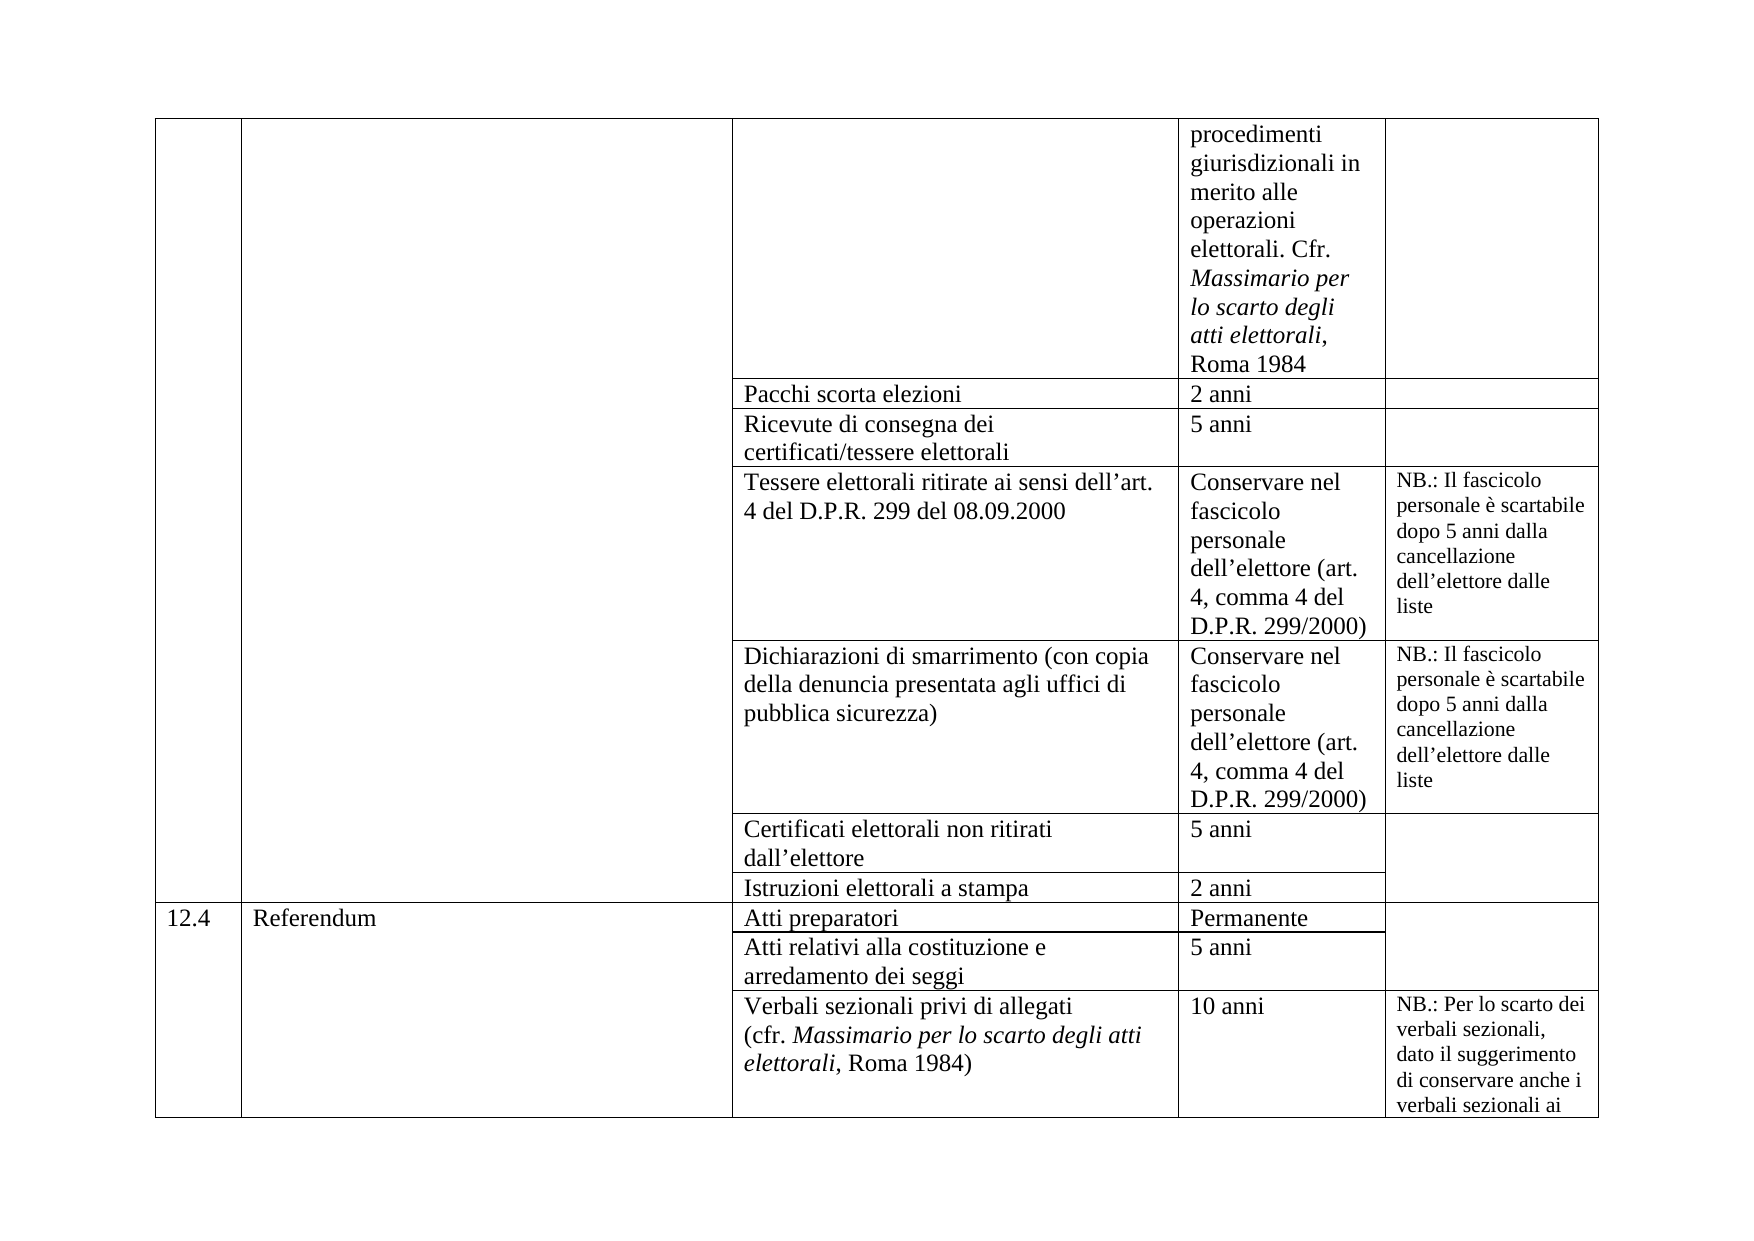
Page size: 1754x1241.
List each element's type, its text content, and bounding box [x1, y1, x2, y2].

table_cell procedimenti giurisdizionali in merito alle operazioni elettorali. Cfr. Massimario per lo scarto degli atti elettorali, Roma 1984 [1179, 119, 1385, 378]
table_cell 5 anni [1179, 933, 1385, 990]
table_cell Ricevute di consegna dei certificati/tessere elettorali [733, 409, 1178, 466]
table_cell 10 anni [1179, 991, 1385, 1117]
table_cell 2 anni [1179, 873, 1385, 902]
table_cell Dichiarazioni di smarrimento (con copia della denuncia presentata agli uffici di pubblica sicurezza) [733, 641, 1178, 813]
table_cell [1386, 119, 1598, 378]
table_cell Istruzioni elettorali a stampa [733, 873, 1178, 902]
table_cell 2 anni [1179, 379, 1385, 408]
table_cell 5 anni [1179, 409, 1385, 466]
table_cell Pacchi scorta elezioni [733, 379, 1178, 408]
table_cell Verbali sezionali privi di allegati (cfr. Massimario per lo scarto degli atti elettorali, Roma 1984) [733, 991, 1178, 1117]
table_cell Certificati elettorali non ritirati dall’elettore [733, 814, 1178, 872]
table_cell NB.: Il fascicolo personale è scartabile dopo 5 anni dalla cancellazione dell’elettore dalle liste [1386, 641, 1598, 813]
table_cell Conservare nel fascicolo personale dell’elettore (art. 4, comma 4 del D.P.R. 299/2000) [1179, 641, 1385, 813]
table_cell Atti preparatori [733, 903, 1178, 931]
table_cell 5 anni [1179, 814, 1385, 872]
table_cell Permanente [1179, 903, 1385, 931]
table_cell NB.: Il fascicolo personale è scartabile dopo 5 anni dalla cancellazione dell’elettore dalle liste [1386, 467, 1598, 640]
table_cell [1386, 409, 1598, 466]
table_cell Conservare nel fascicolo personale dell’elettore (art. 4, comma 4 del D.P.R. 299/2000) [1179, 467, 1385, 640]
table_cell NB.: Per lo scarto dei verbali sezionali, dato il suggerimento di conservare anche i verbali sezionali ai [1386, 991, 1598, 1117]
table_cell [733, 119, 1178, 378]
table_cell Referendum [242, 903, 732, 1117]
table_cell 12.4 [156, 903, 241, 1117]
table_cell [1386, 903, 1598, 990]
table_cell Atti relativi alla costituzione e arredamento dei seggi [733, 933, 1178, 990]
table_cell [156, 119, 241, 902]
table_cell [242, 119, 732, 902]
table_cell [1386, 379, 1598, 408]
table_cell Tessere elettorali ritirate ai sensi dell’art. 4 del D.P.R. 299 del 08.09.2000 [733, 467, 1178, 640]
table_cell [1386, 814, 1598, 902]
